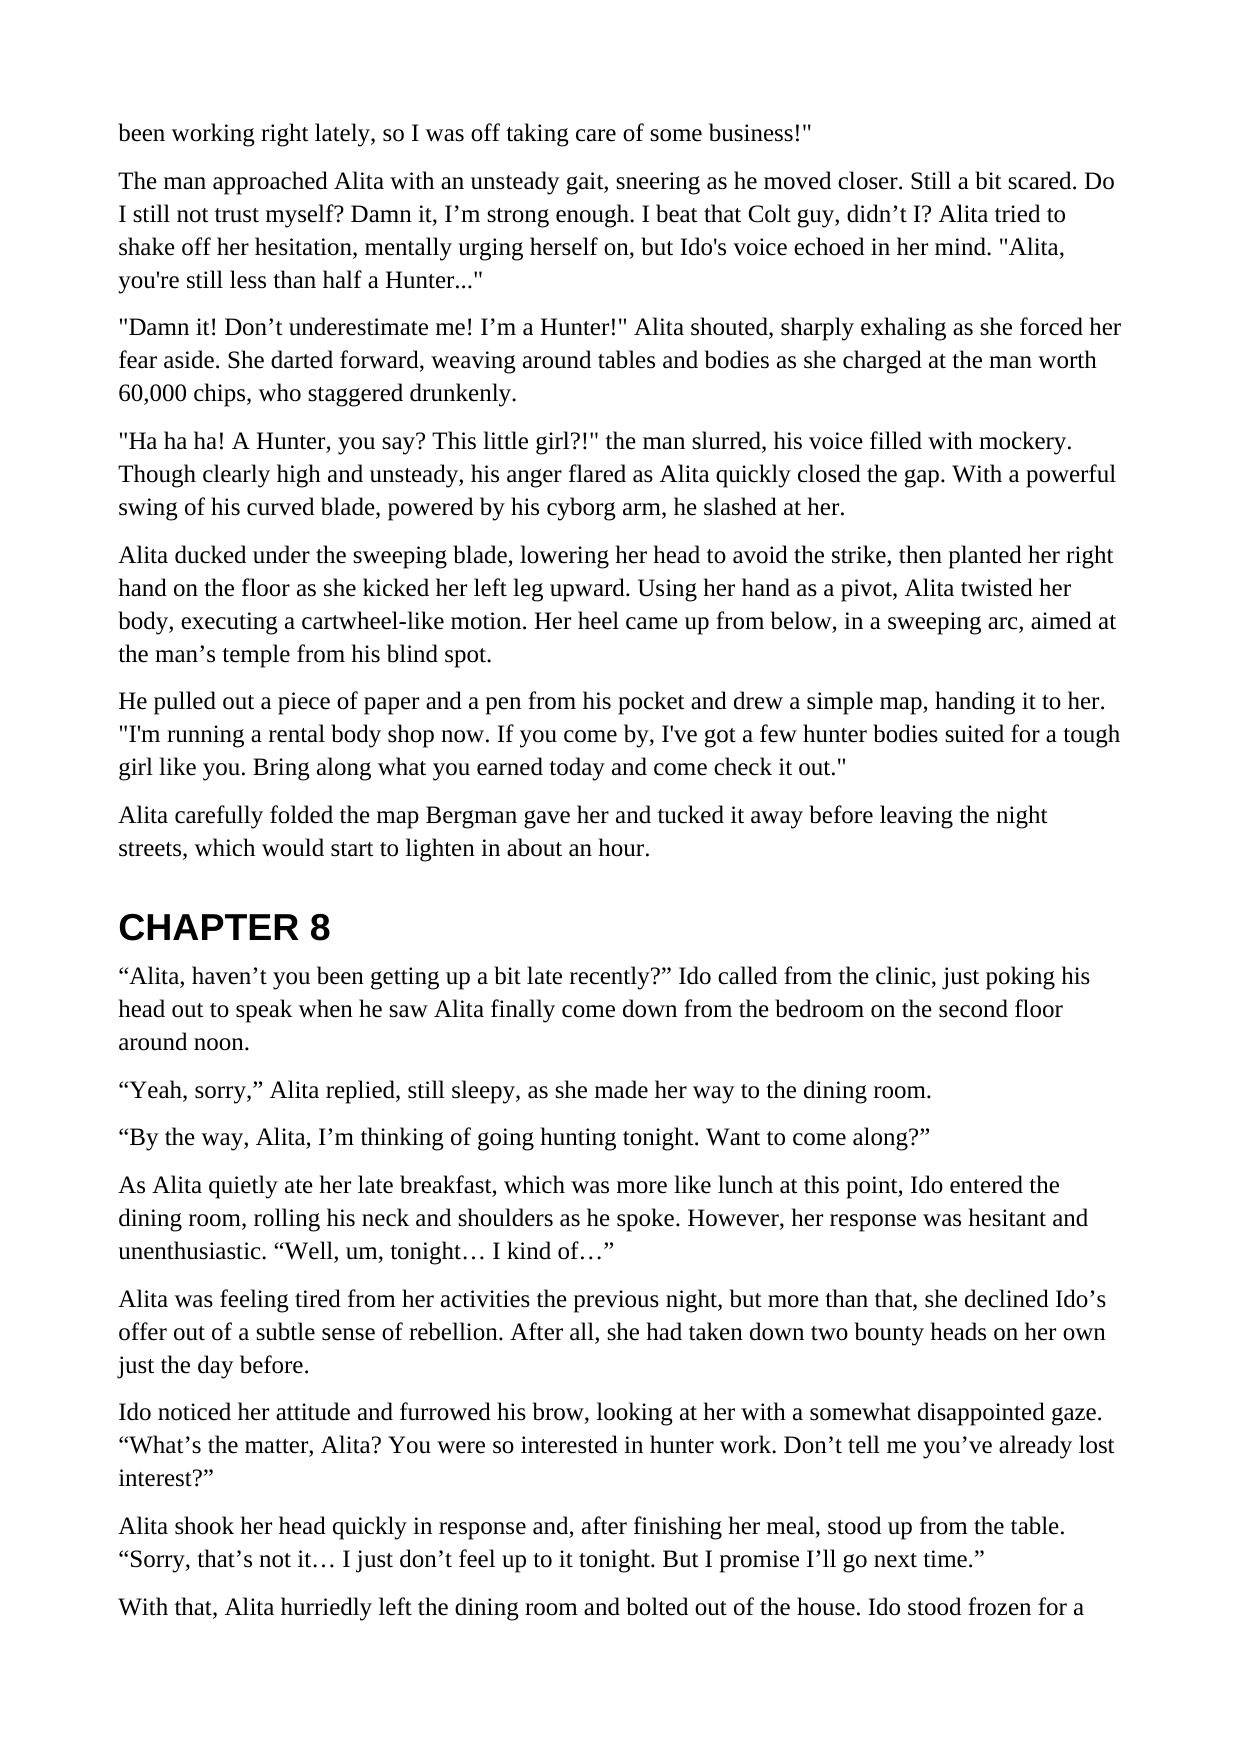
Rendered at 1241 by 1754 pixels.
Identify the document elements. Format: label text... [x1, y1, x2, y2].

text Alita ducked under the sweeping blade, lowering her head to avoid the strike, then planted her right hand on the floor as she kicked her left leg upward. Using her hand as a pivot, Alita twisted her body, executing a cartwheel-like motion. Her heel came up from below, in a sweeping arc, aimed at the man’s temple from his blind spot. [118, 540, 1122, 667]
text "Ha ha ha! A Hunter, you say? This little girl?!" the man slurred, his voice filled with mockery. Though clearly high and unsteady, his anger flared as Alita quickly closed the gap. With a powerful swing of his curved blade, powered by his cyborg arm, he slashed at her. [118, 426, 1122, 521]
text “Alita, haven’t you been getting up a bit late recently?” Ido called from the clinic, just poking his head out to speak when he saw Alita finally come down from the bedroom on the second floor around noon. [118, 961, 1122, 1056]
text “Yeah, sorry,” Alita replied, still sleepy, as she made her way to the dining room. [118, 1075, 1122, 1104]
text Alita was feeling tired from her activities the previous night, but more than that, she declined Ido’s offer out of a subtle sense of rebellion. After all, she had taken down two bounty heads on her own just the day before. [118, 1284, 1122, 1378]
text He pulled out a piece of paper and a pen from his pocket and drew a simple map, handing it to her. "I'm running a rental body shop now. If you come by, I've got a few hunter bodies suited for a tough girl like you. Bring along what you earned today and come check it out." [118, 686, 1122, 781]
text The man approached Alita with an unsteady gait, sneering as he moved closer. Still a bit scared. Do I still not trust myself? Damn it, I’m strong enough. I beat that Colt guy, didn’t I? Alita tried to shake off her hesitation, mentally urging herself on, but Ido's voice echoed in her mind. "Alita, you're still less than half a Hunter..." [118, 166, 1122, 293]
text Alita shook her head quickly in response and, after finishing her meal, stood up from the table. “Sorry, that’s not it… I just don’t feel up to it tonight. But I promise I’ll go next time.” [118, 1511, 1122, 1573]
text As Alita quietly ate her late breakfast, which was more like lunch at this point, Ido entered the dining room, rolling his neck and shoulders as he spoke. However, her response was hesitant and unenthusiastic. “Well, um, tonight… I kind of…” [118, 1170, 1122, 1265]
text With that, Alita hurriedly left the dining room and bolted out of the house. Ido stood frozen for a [118, 1592, 1122, 1620]
subtitle CHAPTER 8 [118, 906, 1122, 949]
text been working right lately, so I was off taking care of some business!" [118, 118, 1122, 147]
text “By the way, Alita, I’m thinking of going hunting tonight. Want to come along?” [118, 1122, 1122, 1151]
text Ido noticed her attitude and furrowed his brow, looking at her with a somewhat disappointed gaze. “What’s the matter, Alita? You were so interested in hunter work. Don’t tell me you’ve already lost interest?” [118, 1397, 1122, 1492]
text "Damn it! Don’t underestimate me! I’m a Hunter!" Alita shouted, sharply exhaling as she forced her fear aside. She darted forward, weaving around tables and bodies as she charged at the man worth 60,000 chips, who staggered drunkenly. [118, 312, 1122, 407]
text Alita carefully folded the map Bergman gave her and tucked it away before leaving the night streets, which would start to lighten in about an hour. [118, 800, 1122, 862]
